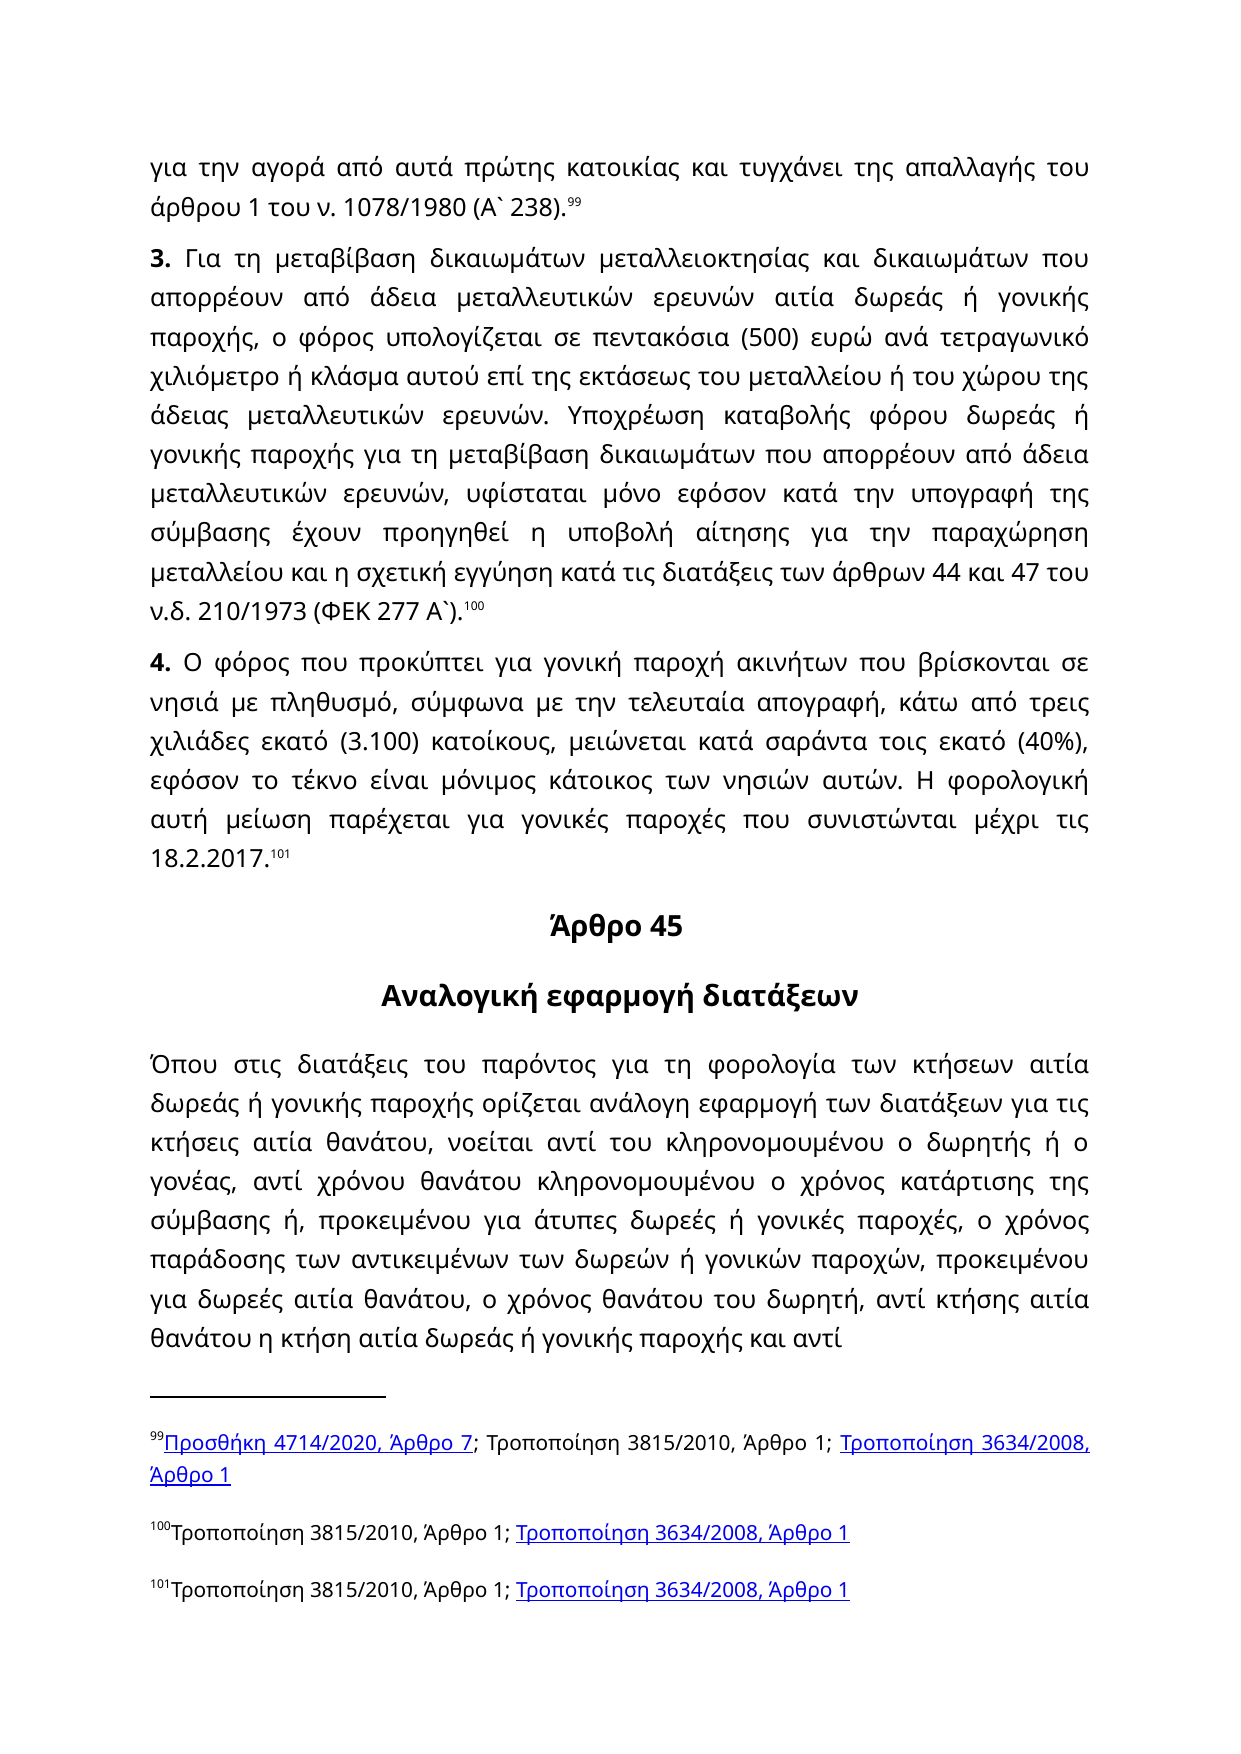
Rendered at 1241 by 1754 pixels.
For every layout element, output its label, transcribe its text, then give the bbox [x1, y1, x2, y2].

text 3. Για τη μεταβίβαση δικαιωμάτων μεταλλειοκτησίας και δικαιωμάτων που απορρέουν από άδεια μεταλλευτικών ερευνών αιτία δωρεάς ή γονικής παροχής, ο φόρος υπολογίζεται σε πεντακόσια (500) ευρώ ανά τετραγωνικό χιλιόμετρο ή κλάσμα αυτού επί της εκτάσεως του μεταλλείου ή του χώρου της άδειας μεταλλευτικών ερευνών. Υποχρέωση καταβολής φόρου δωρεάς ή γονικής παροχής για τη μεταβίβαση δικαιωμάτων που απορρέουν από άδεια μεταλλευτικών ερευνών, υφίσταται μόνο εφόσον κατά την υπογραφή της σύμβασης έχουν προηγηθεί η υποβολή αίτησης για την παραχώρηση μεταλλείου και η σχετική εγγύηση κατά τις διατάξεις των άρθρων 44 και 47 του ν.δ. 210/1973 (ΦΕΚ 277 Α`). [150, 241, 1090, 627]
text 4. Ο φόρος που προκύπτει για γονική παροχή ακινήτων που βρίσκονται σε νησιά με πληθυσμό, σύμφωνα με την τελευταία απογραφή, κάτω από τρεις χιλιάδες εκατό (3.100) κατοίκους, μειώνεται κατά σαράντα τοις εκατό (40%), εφόσον το τέκνο είναι μόνιμος κάτοικος των νησιών αυτών. Η φορολογική αυτή μείωση παρέχεται για γονικές παροχές που συνιστώνται μέχρι τις 18.2.2017. [150, 645, 1090, 875]
text Όπου στις διατάξεις του παρόντος για τη φορολογία των κτήσεων αιτία δωρεάς ή γονικής παροχής ορίζεται ανάλογη εφαρμογή των διατάξεων για τις κτήσεις αιτία θανάτου, νοείται αντί του κληρονομουμένου ο δωρητής ή ο γονέας, αντί χρόνου θανάτου κληρονομουμένου ο χρόνος κατάρτισης της σύμβασης ή, προκειμένου για άτυπες δωρεές ή γονικές παροχές, ο χρόνος παράδοσης των αντικειμένων των δωρεών ή γονικών παροχών, προκειμένου για δωρεές αιτία θανάτου, ο χρόνος θανάτου του δωρητή, αντί κτήσης αιτία θανάτου η κτήση αιτία δωρεάς ή γονικής παροχής και αντί [150, 1046, 1090, 1354]
subtitle Αναλογική εφαρμογή διατάξεων [150, 976, 1090, 1015]
text Προσθήκη 4714/2020, Άρθρο 7; Τροποποίηση 3815/2010, Άρθρο 1; Τροποποίηση 3634/2008, Άρθρο 1 [150, 1428, 1090, 1489]
text Τροποποίηση 3815/2010, Άρθρο 1; Τροποποίηση 3634/2008, Άρθρο 1 [150, 1576, 1090, 1604]
subtitle Άρθρο 45 [150, 905, 1090, 945]
text Τροποποίηση 3815/2010, Άρθρο 1; Τροποποίηση 3634/2008, Άρθρο 1 [150, 1518, 1090, 1546]
text για την αγορά από αυτά πρώτης κατοικίας και τυγχάνει της απαλλαγής του άρθρου 1 του ν. 1078/1980 (Α` 238). [150, 150, 1090, 223]
